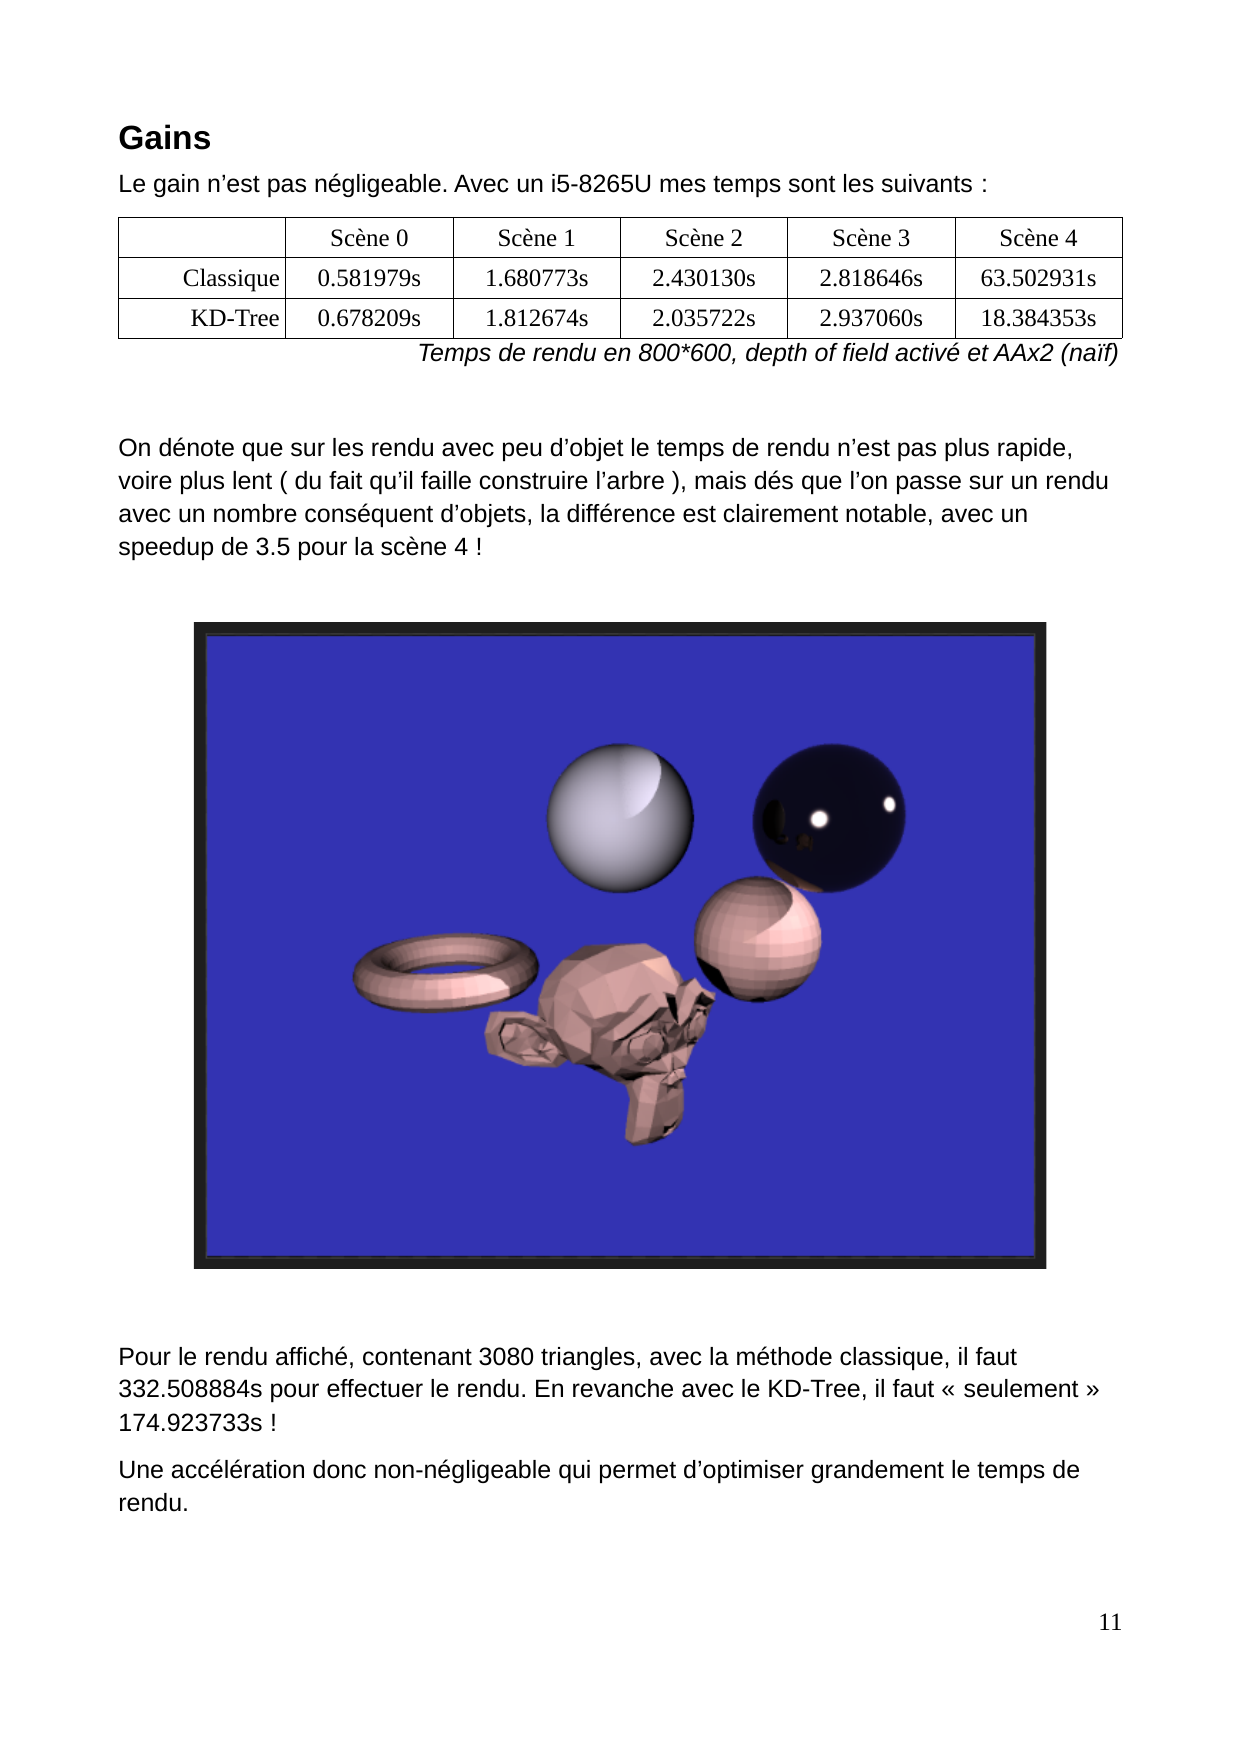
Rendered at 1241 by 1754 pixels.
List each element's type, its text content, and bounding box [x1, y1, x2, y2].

table_cell KD-Tree [119, 299, 285, 338]
table_cell 0.678209s [286, 299, 453, 338]
table_cell 63.502931s [956, 258, 1122, 297]
table_cell 2.818646s [788, 258, 955, 297]
text Le gain n’est pas négligeable. Avec un i5-8265U mes temps sont les suivants : [118, 169, 1122, 198]
text Pour le rendu affiché, contenant 3080 triangles, avec la méthode classique, il faut 332.508884s pour effectuer le rendu. En revanche avec le KD-Tree, il faut « seulement » 174.923733s ! [118, 1341, 1122, 1436]
text On dénote que sur les rendu avec peu d’objet le temps de rendu n’est pas plus rapide, voire plus lent ( du fait qu’il faille construire l’arbre ), mais dés que l’on passe sur un rendu avec un nombre conséquent d’objets, la différence est clairement notable, avec un speedup de 3.5 pour la scène 4 ! [118, 433, 1122, 561]
table_cell 18.384353s [956, 299, 1122, 338]
text Une accélération donc non-négligeable qui permet d’optimiser grandement le temps de rendu. [118, 1455, 1122, 1517]
subtitle Gains [118, 118, 1122, 157]
table_cell 2.035722s [621, 299, 787, 338]
table_cell 2.430130s [621, 258, 787, 297]
table_cell 2.937060s [788, 299, 955, 338]
picture [193, 622, 1047, 1269]
table_header Scène 0 [286, 218, 453, 257]
table_cell 1.812674s [454, 299, 620, 338]
table_cell Classique [119, 258, 285, 297]
table_cell 1.680773s [454, 258, 620, 297]
table_header Scène 2 [621, 218, 787, 257]
table_cell 0.581979s [286, 258, 453, 297]
table_header [119, 218, 285, 257]
table_header Scène 3 [788, 218, 955, 257]
table_header Scène 1 [454, 218, 620, 257]
table_header Scène 4 [956, 218, 1122, 257]
text Temps de rendu en 800*600, depth of field activé et AAx2 (naïf) [118, 339, 1122, 367]
